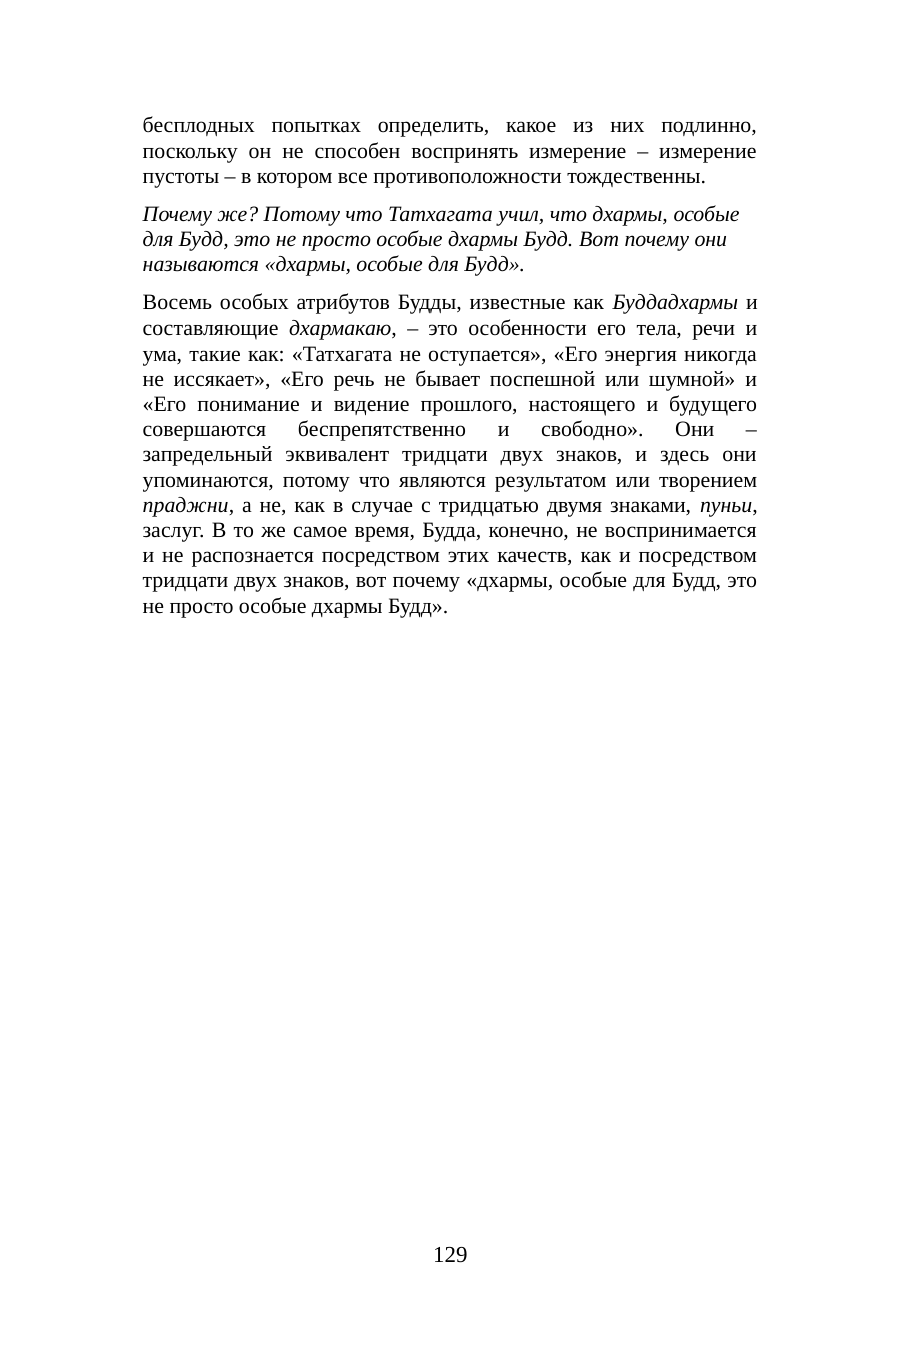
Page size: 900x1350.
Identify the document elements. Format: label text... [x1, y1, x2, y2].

text Восемь особых атрибутов Будды, известные как Буддадхармы и составляющие дхармакаю, – это особенности его тела, речи и ума, такие как: «Татхагата не оступается», «Его энергия никогда не иссякает», «Его речь не бывает поспешной или шумной» и «Его понимание и видение прошлого, настоящего и будущего совершаются беспрепятственно и свободно». Они – запредельный эквивалент тридцати двух знаков, и здесь они упоминаются, потому что являются результатом или творением праджни, а не, как в случае с тридцатью двумя знаками, пуньи, заслуг. В то же самое время, Будда, конечно, не воспринимается и не распознается посредством этих качеств, как и посредством тридцати двух знаков, вот почему «дхармы, особые для Будд, это не просто особые дхармы Будд». [142, 289, 757, 618]
text Почему же? Потому что Татхагата учил, что дхармы, особые для Будд, это не просто особые дхармы Будд. Вот почему они называются «дхармы, особые для Будд». [142, 201, 757, 276]
text бесплодных попытках определить, какое из них подлинно, поскольку он не способен воспринять измерение – измерение пустоты – в котором все противоположности тождественны. [142, 112, 757, 188]
